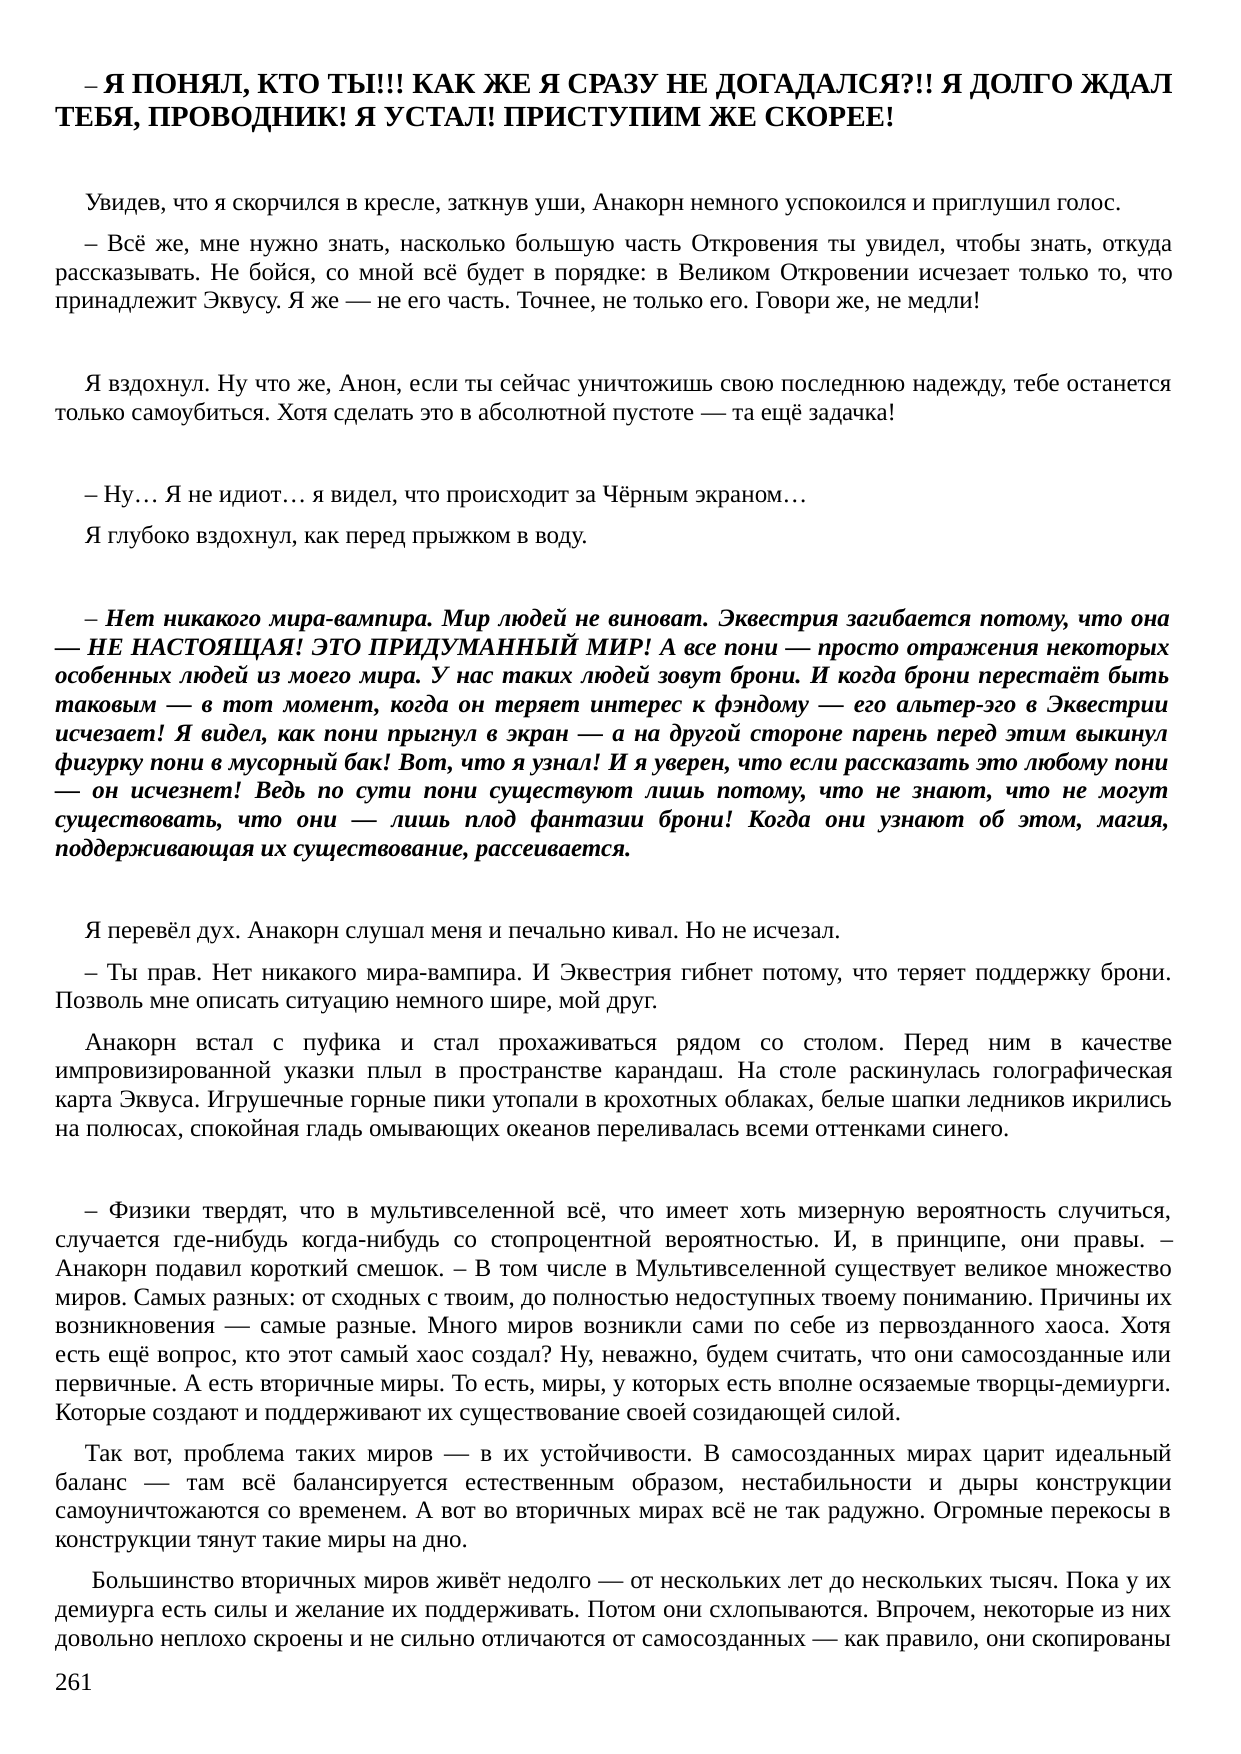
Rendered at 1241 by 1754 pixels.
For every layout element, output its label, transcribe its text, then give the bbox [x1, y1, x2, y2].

text Я вздохнул. Ну что же, Анон, если ты сейчас уничтожишь свою последнюю надежду, тебе останется только самоубиться. Хотя сделать это в абсолютной пустоте — та ещё задачка! [55, 368, 1173, 426]
text – Нет никакого мира-вампира. Мир людей не виноват. Эквестрия загибается потому, что она — НЕ НАСТОЯЩАЯ! ЭТО ПРИДУМАННЫЙ МИР! А все пони — просто отражения некоторых особенных людей из моего мира. У нас таких людей зовут брони. И когда брони перестаёт быть таковым — в тот момент, когда он теряет интерес к фэндому — его альтер-эго в Эквестрии исчезает! Я видел, как пони прыгнул в экран — а на другой стороне парень перед этим выкинул фигурку пони в мусорный бак! Вот, что я узнал! И я уверен, что если рассказать это любому пони — он исчезнет! Ведь по сути пони существуют лишь потому, что не знают, что не могут существовать, что они — лишь плод фантазии брони! Когда они узнают об этом, магия, поддерживающая их существование, рассеивается. [55, 603, 1173, 862]
text Так вот, проблема таких миров — в их устойчивости. В самосозданных мирах царит идеальный баланс — там всё балансируется естественным образом, нестабильности и дыры конструкции самоуничтожаются со временем. А вот во вторичных мирах всё не так радужно. Огромные перекосы в конструкции тянут такие миры на дно. [55, 1438, 1173, 1553]
text Анакорн встал с пуфика и стал прохаживаться рядом со столом. Перед ним в качестве импровизированной указки плыл в пространстве карандаш. На столе раскинулась голографическая карта Эквуса. Игрушечные горные пики утопали в крохотных облаках, белые шапки ледников икрились на полюсах, спокойная гладь омывающих океанов переливалась всеми оттенками синего. [55, 1027, 1173, 1142]
text Увидев, что я скорчился в кресле, заткнув уши, Анакорн немного успокоился и приглушил голос. [55, 187, 1173, 216]
text Большинство вторичных миров живёт недолго — от нескольких лет до нескольких тысяч. Пока у их демиурга есть силы и желание их поддерживать. Потом они схлопываются. Впрочем, некоторые из них довольно неплохо скроены и не сильно отличаются от самосозданных — как правило, они скопированы [55, 1566, 1173, 1652]
text – Я ПОНЯЛ, КТО ТЫ!!! КАК ЖЕ Я СРАЗУ НЕ ДОГАДАЛСЯ?!! Я ДОЛГО ЖДАЛ ТЕБЯ, ПРОВОДНИК! Я УСТАЛ! ПРИСТУПИМ ЖЕ СКОРЕЕ! [55, 66, 1173, 133]
text – Всё же, мне нужно знать, насколько большую часть Откровения ты увидел, чтобы знать, откуда рассказывать. Не бойся, со мной всё будет в порядке: в Великом Откровении исчезает только то, что принадлежит Эквусу. Я же — не его часть. Точнее, не только его. Говори же, не медли! [55, 228, 1173, 314]
text – Физики твердят, что в мультивселенной всё, что имеет хоть мизерную вероятность случиться, случается где-нибудь когда-нибудь со стопроцентной вероятностью. И, в принципе, они правы. – Анакорн подавил короткий смешок. – В том числе в Мультивселенной существует великое множество миров. Самых разных: от сходных с твоим, до полностью недоступных твоему пониманию. Причины их возникновения — самые разные. Много миров возникли сами по себе из первозданного хаоса. Хотя есть ещё вопрос, кто этот самый хаос создал? Ну, неважно, будем считать, что они самосозданные или первичные. А есть вторичные миры. То есть, миры, у которых есть вполне осязаемые творцы-демиурги. Которые создают и поддерживают их существование своей созидающей силой. [55, 1196, 1173, 1426]
text Я глубоко вздохнул, как перед прыжком в воду. [55, 521, 1173, 549]
text – Ну… Я не идиот… я видел, что происходит за Чёрным экраном… [55, 479, 1173, 508]
text – Ты прав. Нет никакого мира-вампира. И Эквестрия гибнет потому, что теряет поддержку брони. Позволь мне описать ситуацию немного шире, мой друг. [55, 957, 1173, 1014]
text Я перевёл дух. Анакорн слушал меня и печально кивал. Но не исчезал. [55, 916, 1173, 944]
